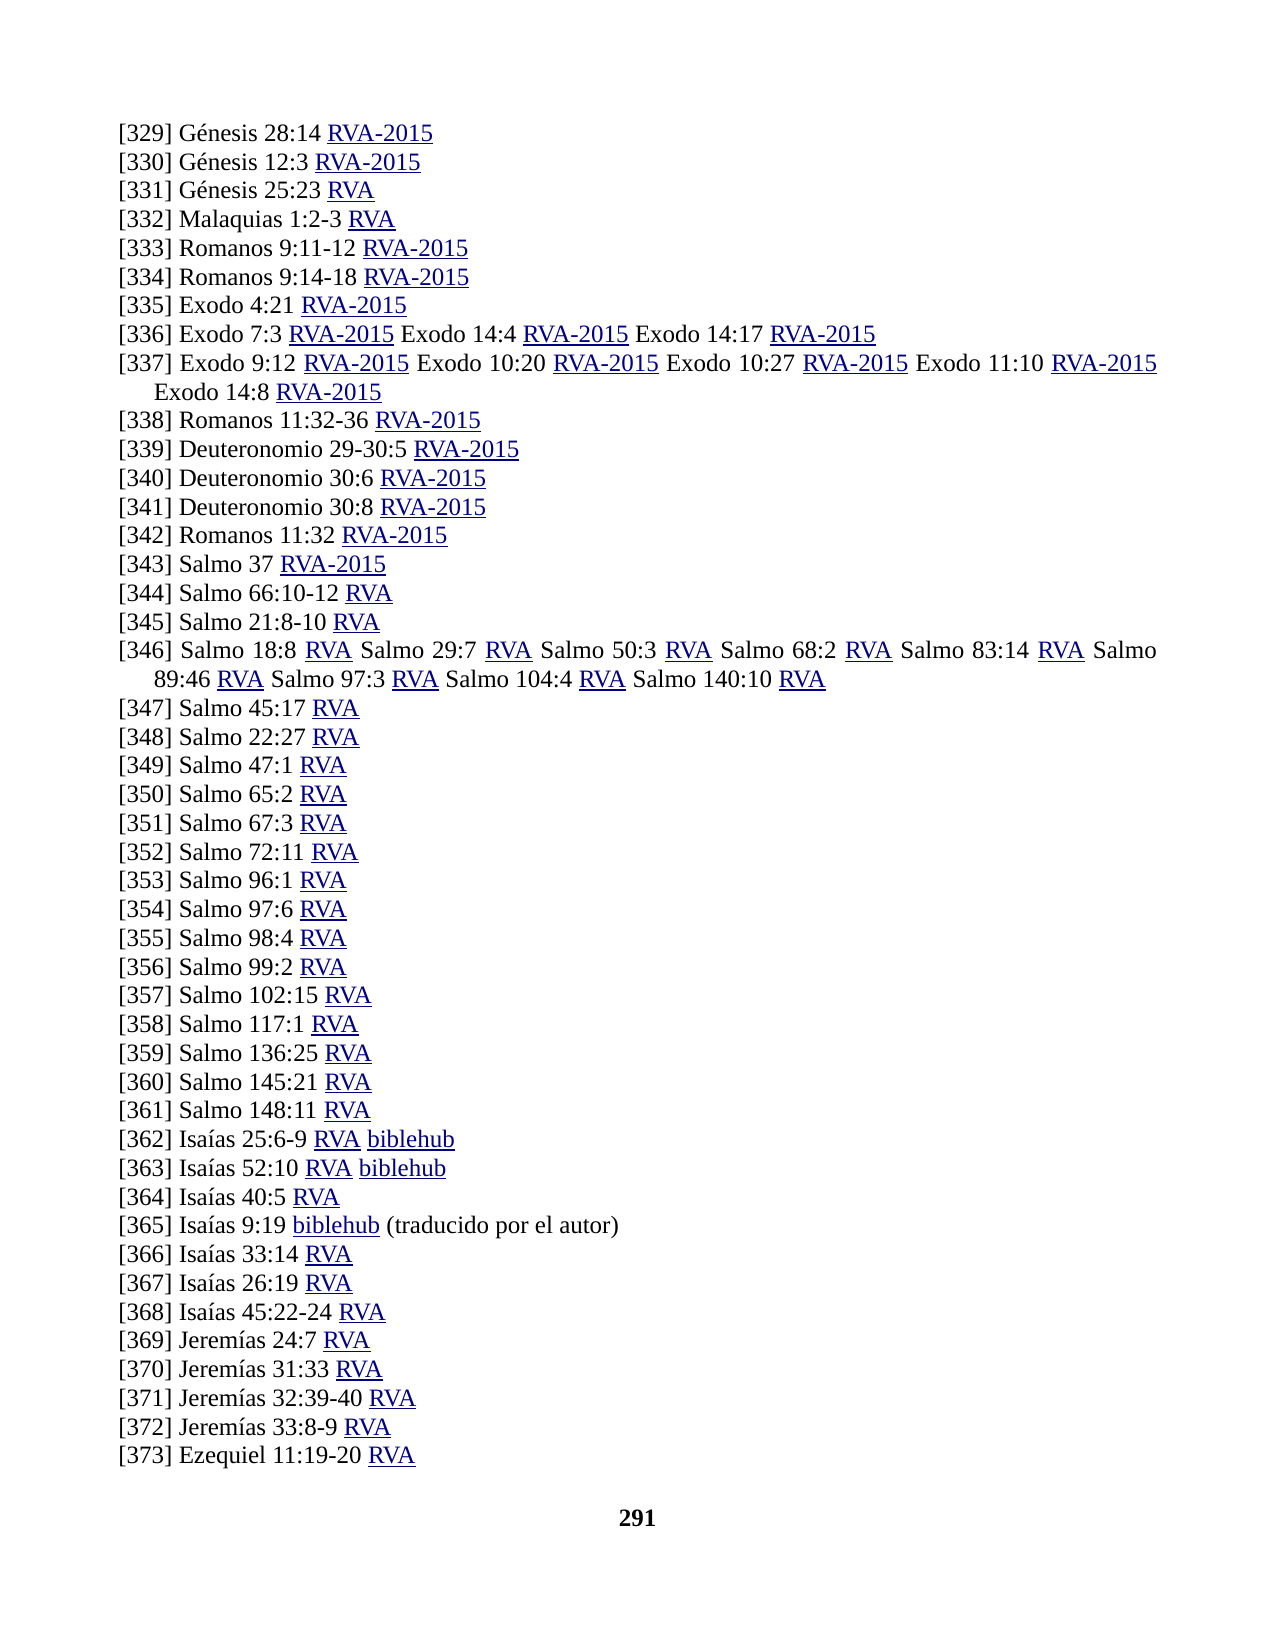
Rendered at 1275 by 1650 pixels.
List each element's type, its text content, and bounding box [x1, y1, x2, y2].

text Génesis 28:14 RVA-2015 [118, 118, 1157, 147]
text Romanos 9:14-18 RVA-2015 [118, 262, 1157, 291]
text Ezequiel 11:19-20 RVA [118, 1441, 1157, 1469]
text Salmo 145:21 RVA [118, 1067, 1157, 1096]
text Deuteronomio 30:8 RVA-2015 [118, 492, 1157, 521]
text Deuteronomio 29-30:5 RVA-2015 [118, 434, 1157, 463]
text Salmo 99:2 RVA [118, 952, 1157, 981]
text Isaías 52:10 RVA biblehub [118, 1153, 1157, 1182]
text Salmo 37 RVA-2015 [118, 549, 1157, 578]
text Jeremías 31:33 RVA [118, 1354, 1157, 1383]
text Salmo 96:1 RVA [118, 866, 1157, 894]
text Salmo 47:1 RVA [118, 751, 1157, 779]
text Salmo 22:27 RVA [118, 722, 1157, 751]
text Salmo 148:11 RVA [118, 1096, 1157, 1124]
text Isaías 9:19 biblehub (traducido por el autor) [118, 1211, 1157, 1239]
text Deuteronomio 30:6 RVA-2015 [118, 463, 1157, 492]
text Isaías 33:14 RVA [118, 1239, 1157, 1268]
text Exodo 7:3 RVA-2015 Exodo 14:4 RVA-2015 Exodo 14:17 RVA-2015 [118, 319, 1157, 348]
text Exodo 4:21 RVA-2015 [118, 291, 1157, 319]
text Exodo 9:12 RVA-2015 Exodo 10:20 RVA-2015 Exodo 10:27 RVA-2015 Exodo 11:10 RVA-2015 Exodo 14:8 RVA-2015 [118, 348, 1157, 406]
text Isaías 25:6-9 RVA biblehub [118, 1124, 1157, 1153]
text Isaías 40:5 RVA [118, 1182, 1157, 1211]
text Génesis 25:23 RVA [118, 176, 1157, 204]
text Isaías 26:19 RVA [118, 1268, 1157, 1297]
text Salmo 66:10-12 RVA [118, 578, 1157, 607]
text Salmo 45:17 RVA [118, 693, 1157, 722]
text Salmo 98:4 RVA [118, 923, 1157, 952]
text Salmo 21:8-10 RVA [118, 607, 1157, 636]
text Jeremías 32:39-40 RVA [118, 1383, 1157, 1412]
text Génesis 12:3 RVA-2015 [118, 147, 1157, 176]
text Jeremías 33:8-9 RVA [118, 1412, 1157, 1441]
text Isaías 45:22-24 RVA [118, 1297, 1157, 1326]
text Salmo 72:11 RVA [118, 837, 1157, 866]
text Salmo 97:6 RVA [118, 894, 1157, 923]
text Salmo 18:8 RVA Salmo 29:7 RVA Salmo 50:3 RVA Salmo 68:2 RVA Salmo 83:14 RVA Salmo 89:46 RVA Salmo 97:3 RVA Salmo 104:4 RVA Salmo 140:10 RVA [118, 636, 1157, 693]
text Jeremías 24:7 RVA [118, 1326, 1157, 1354]
text Malaquias 1:2-3 RVA [118, 204, 1157, 233]
text Romanos 9:11-12 RVA-2015 [118, 233, 1157, 262]
text Salmo 102:15 RVA [118, 981, 1157, 1009]
text Salmo 136:25 RVA [118, 1038, 1157, 1067]
text Romanos 11:32 RVA-2015 [118, 521, 1157, 549]
text Salmo 65:2 RVA [118, 779, 1157, 808]
text Romanos 11:32-36 RVA-2015 [118, 406, 1157, 434]
text Salmo 117:1 RVA [118, 1009, 1157, 1038]
text Salmo 67:3 RVA [118, 808, 1157, 837]
